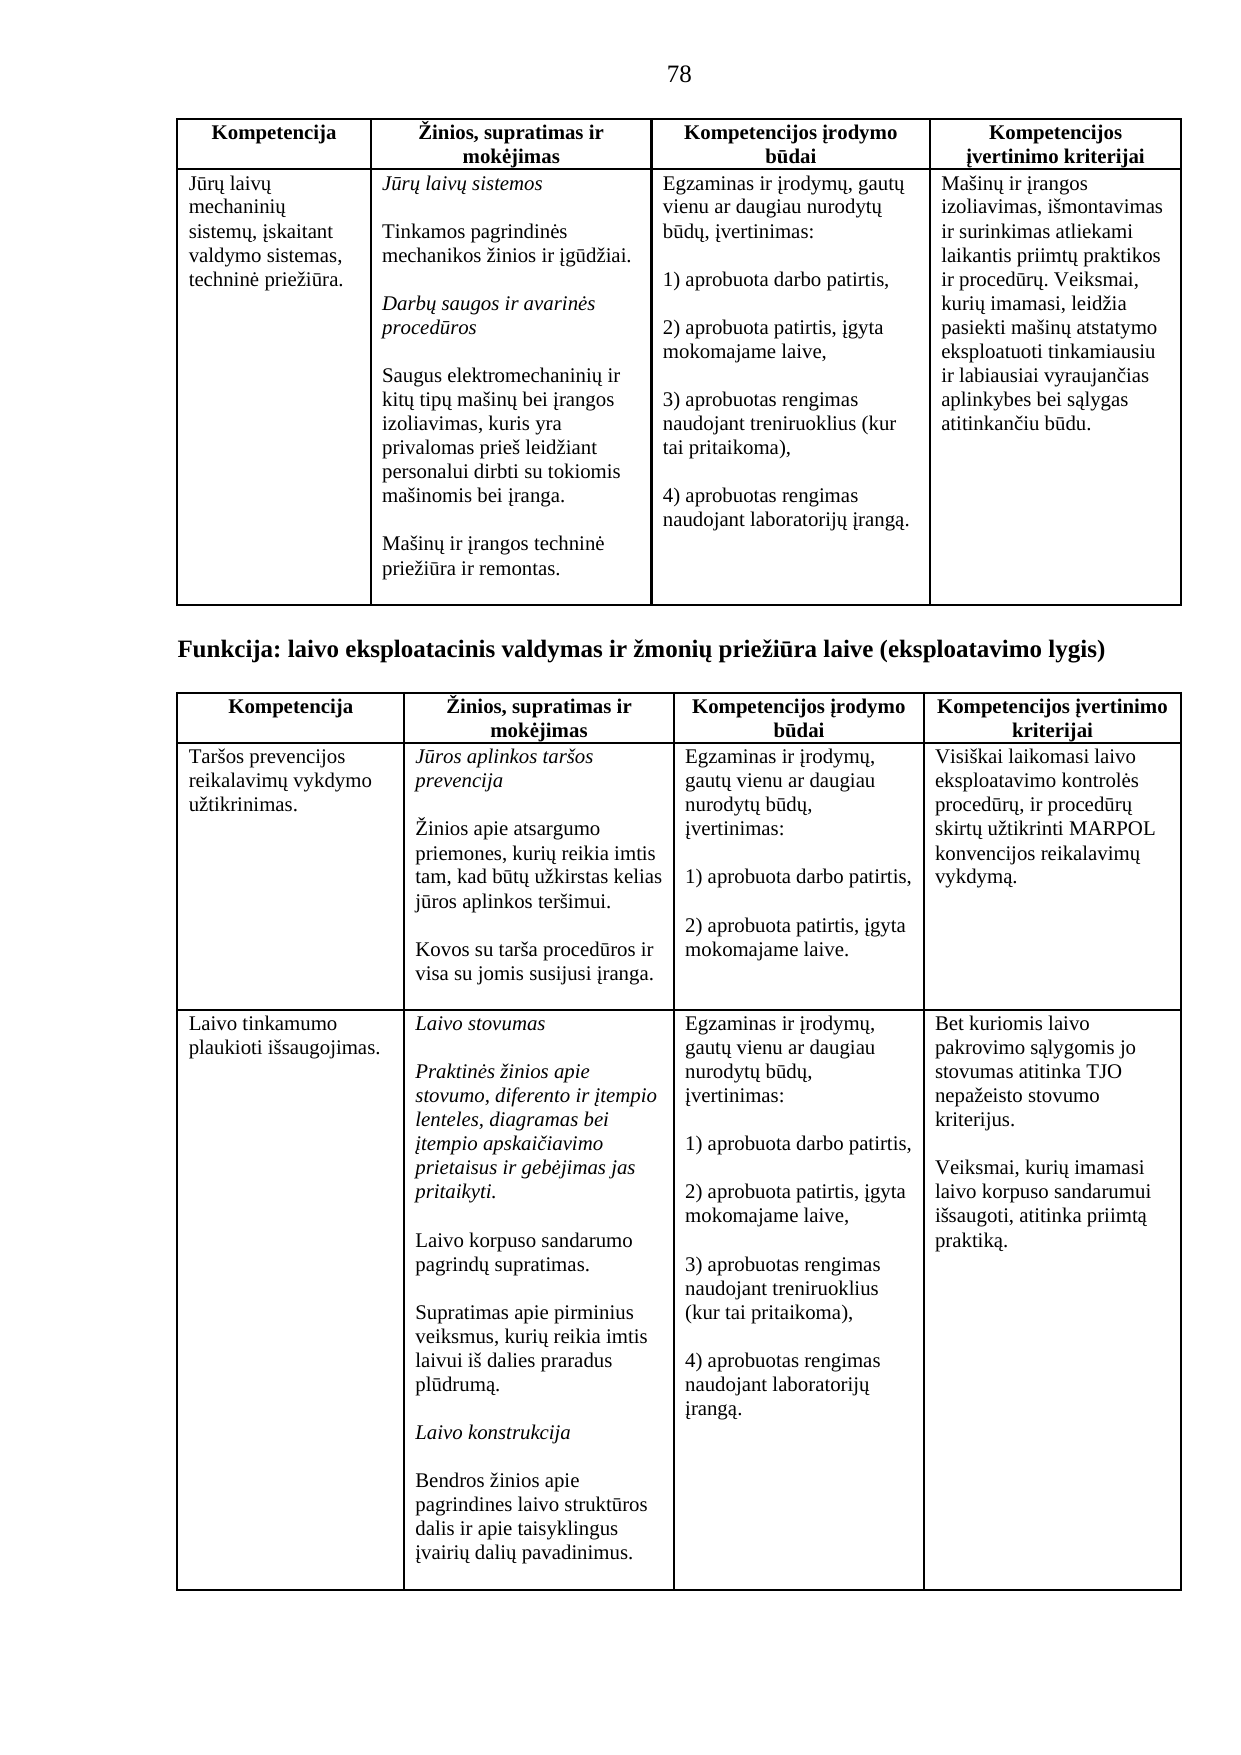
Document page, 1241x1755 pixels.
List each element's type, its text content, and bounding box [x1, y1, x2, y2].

table_header Kompetencijos įrodymo būdai [675, 694, 923, 742]
table_cell Jūros aplinkos taršos prevencija Žinios apie atsargumo priemones, kurių reikia imtis tam, kad būtų užkirstas kelias jūros aplinkos teršimui. Kovos su tarša procedūros ir visa su jomis susijusi įranga. [405, 744, 673, 1009]
table_header Kompetencijos įvertinimo kriterijai [925, 694, 1180, 742]
table_header Kompetencijos įrodymo būdai [653, 120, 929, 168]
table_cell Egzaminas ir įrodymų, gautų vienu ar daugiau nurodytų būdų, įvertinimas: 1) aprobuota darbo patirtis, 2) aprobuota patirtis, įgyta mokomajame laive, 3) aprobuotas rengimas naudojant treniruoklius (kur tai pritaikoma), 4) aprobuotas rengimas naudojant laboratorijų įrangą. [653, 170, 929, 603]
table_cell Egzaminas ir įrodymų, gautų vienu ar daugiau nurodytų būdų, įvertinimas: 1) aprobuota darbo patirtis, 2) aprobuota patirtis, įgyta mokomajame laive, 3) aprobuotas rengimas naudojant treniruoklius (kur tai pritaikoma), 4) aprobuotas rengimas naudojant laboratorijų įrangą. [675, 1011, 923, 1588]
table_cell Laivo tinkamumo plaukioti išsaugojimas. [178, 1011, 403, 1588]
table_cell Jūrų laivų sistemos Tinkamos pagrindinės mechanikos žinios ir įgūdžiai. Darbų saugos ir avarinės procedūros Saugus elektromechaninių ir kitų tipų mašinų bei įrangos izoliavimas, kuris yra privalomas prieš leidžiant personalui dirbti su tokiomis mašinomis bei įranga. Mašinų ir įrangos techninė priežiūra ir remontas. [372, 170, 650, 603]
table_header Kompetencijos įvertinimo kriterijai [931, 120, 1180, 168]
table_cell Jūrų laivų mechaninių sistemų, įskaitant valdymo sistemas, techninė priežiūra. [178, 170, 370, 603]
table_header Kompetencija [178, 120, 370, 168]
table_cell Bet kuriomis laivo pakrovimo sąlygomis jo stovumas atitinka TJO nepažeisto stovumo kriterijus. Veiksmai, kurių imamasi laivo korpuso sandarumui išsaugoti, atitinka priimtą praktiką. [925, 1011, 1180, 1588]
table_header Žinios, supratimas ir mokėjimas [405, 694, 673, 742]
table_cell Egzaminas ir įrodymų, gautų vienu ar daugiau nurodytų būdų, įvertinimas: 1) aprobuota darbo patirtis, 2) aprobuota patirtis, įgyta mokomajame laive. [675, 744, 923, 1009]
table_cell Laivo stovumas Praktinės žinios apie stovumo, diferento ir įtempio lenteles, diagramas bei įtempio apskaičiavimo prietaisus ir gebėjimas jas pritaikyti. Laivo korpuso sandarumo pagrindų supratimas. Supratimas apie pirminius veiksmus, kurių reikia imtis laivui iš dalies praradus plūdrumą. Laivo konstrukcija Bendros žinios apie pagrindines laivo struktūros dalis ir apie taisyklingus įvairių dalių pavadinimus. [405, 1011, 673, 1588]
table_header Kompetencija [178, 694, 403, 742]
table_cell Visiškai laikomasi laivo eksploatavimo kontrolės procedūrų, ir procedūrų skirtų užtikrinti MARPOL konvencijos reikalavimų vykdymą. [925, 744, 1180, 1009]
table_header Žinios, supratimas ir mokėjimas [372, 120, 650, 168]
table_cell Mašinų ir įrangos izoliavimas, išmontavimas ir surinkimas atliekami laikantis priimtų praktikos ir procedūrų. Veiksmai, kurių imamasi, leidžia pasiekti mašinų atstatymo eksploatuoti tinkamiausiu ir labiausiai vyraujančias aplinkybes bei sąlygas atitinkančiu būdu. [931, 170, 1180, 603]
text Funkcija: laivo eksploatacinis valdymas ir žmonių priežiūra laive (eksploatavimo lygis) [177, 634, 1181, 663]
table_cell Taršos prevencijos reikalavimų vykdymo užtikrinimas. [178, 744, 403, 1009]
